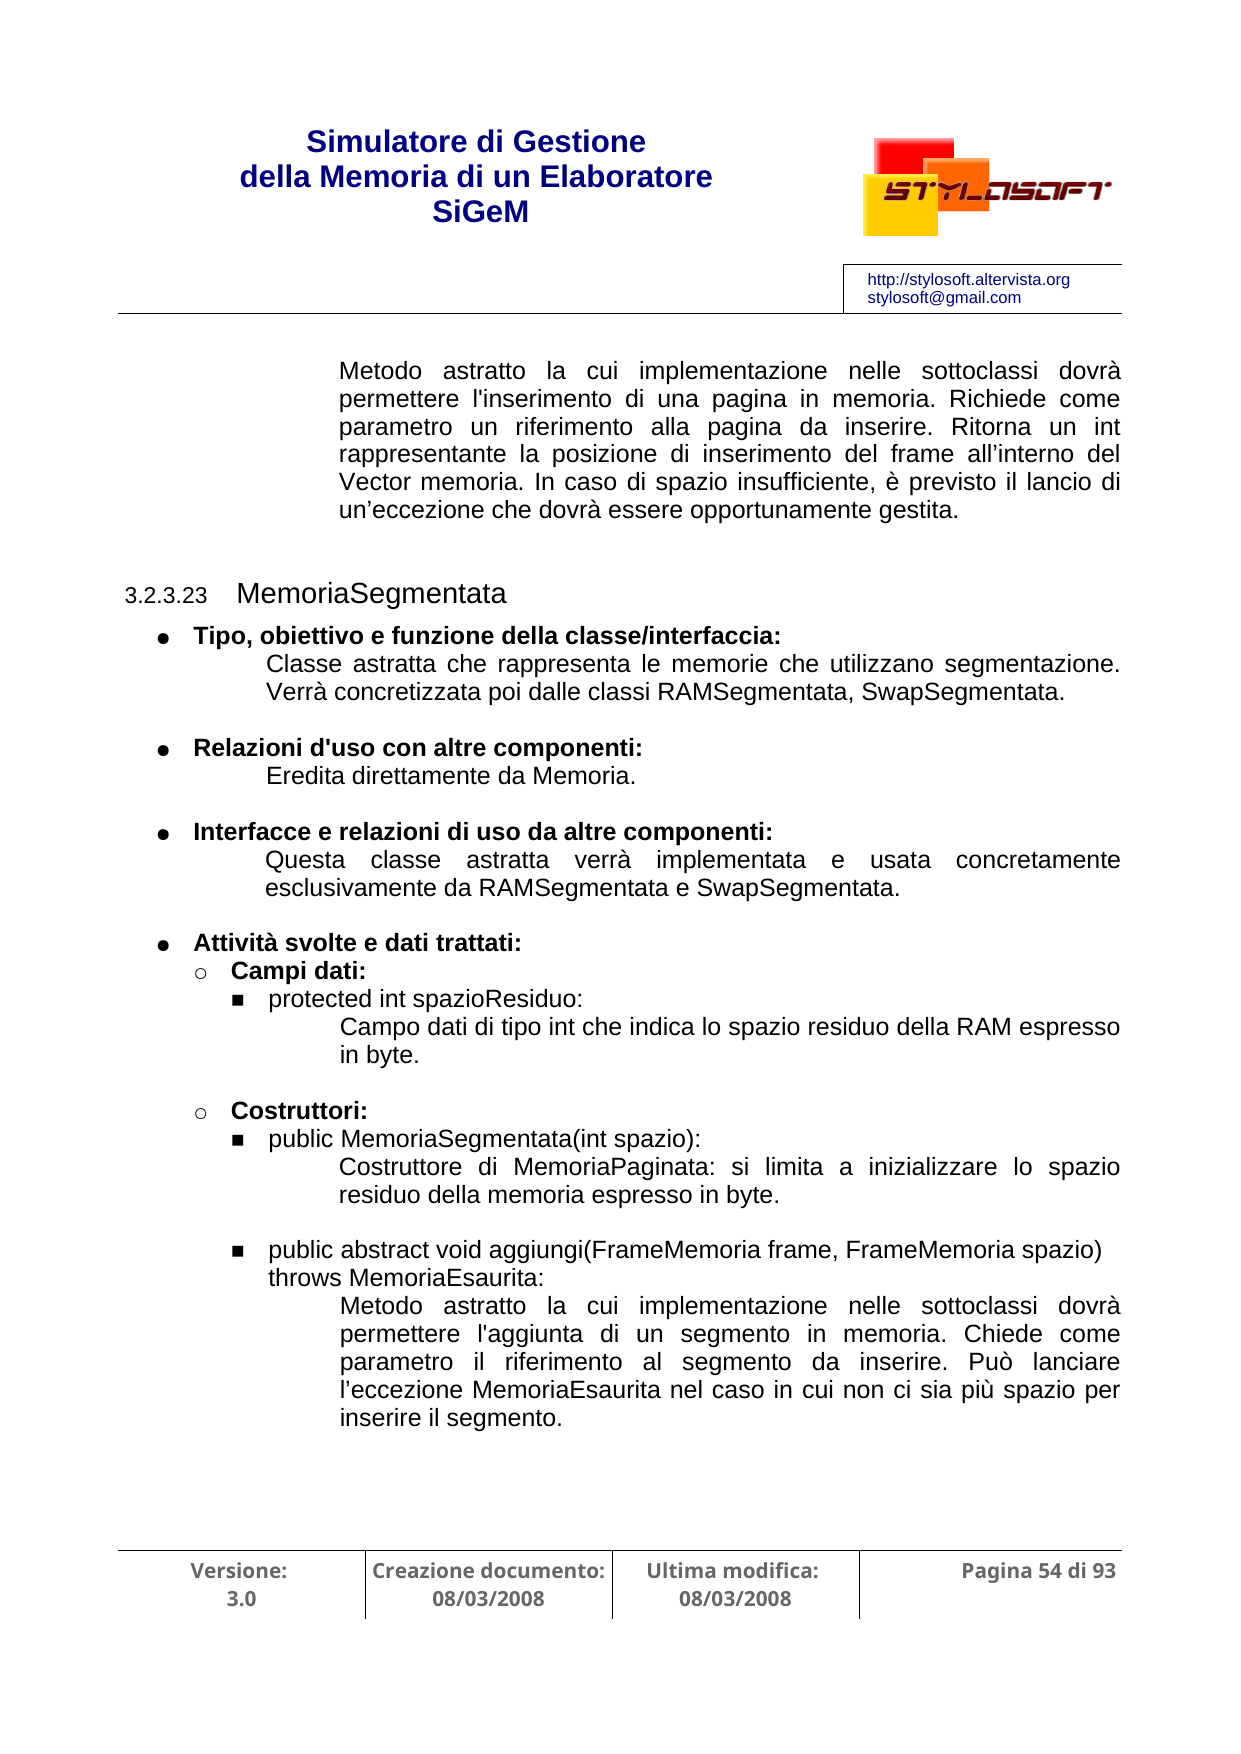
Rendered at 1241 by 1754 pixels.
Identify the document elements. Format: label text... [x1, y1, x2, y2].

list Costruttori: [193, 1097, 1122, 1124]
text Campo dati di tipo int che indica lo spazio residuo della RAM espresso in byte. [339, 1013, 1122, 1069]
list public abstract void aggiungi(FrameMemoria frame, FrameMemoria spazio) throws MemoriaEsaurita: [231, 1236, 1122, 1292]
list Interfacce e relazioni di uso da altre componenti: [156, 817, 1122, 845]
text Questa classe astratta verrà implementata e usata concretamente esclusivamente da RAMSegmentata e SwapSegmentata. [265, 845, 1122, 901]
list protected int spazioResiduo: [231, 985, 1122, 1013]
text Metodo astratto la cui implementazione nelle sottoclassi dovrà permettere l'inserimento di una pagina in memoria. Richiede come parametro un riferimento alla pagina da inserire. Ritorna un int rappresentante la posizione di inserimento del frame all’interno del Vector memoria. In caso di spazio insufficiente, è previsto il lancio di un’eccezione che dovrà essere opportunamente gestita. [339, 357, 1122, 524]
list Relazioni d'uso con altre componenti: [156, 734, 1122, 762]
list Campi dati: [193, 957, 1122, 985]
text Eredita direttamente da Memoria. [266, 762, 1122, 789]
subtitle MemoriaSegmentata [118, 577, 1122, 609]
text Classe astratta che rappresenta le memorie che utilizzano segmentazione. Verrà concretizzata poi dalle classi RAMSegmentata, SwapSegmentata. [266, 650, 1122, 706]
list public MemoriaSegmentata(int spazio): [231, 1124, 1122, 1152]
list Tipo, obiettivo e funzione della classe/interfaccia: [156, 622, 1122, 650]
list Attività svolte e dati trattati: [156, 929, 1122, 957]
picture [848, 123, 1117, 247]
text Metodo astratto la cui implementazione nelle sottoclassi dovrà permettere l'aggiunta di un segmento in memoria. Chiede come parametro il riferimento al segmento da inserire. Può lanciare l’eccezione MemoriaEsaurita nel caso in cui non ci sia più spazio per inserire il segmento. [339, 1292, 1122, 1432]
text Costruttore di MemoriaPaginata: si limita a inizializzare lo spazio residuo della memoria espresso in byte. [339, 1152, 1122, 1208]
